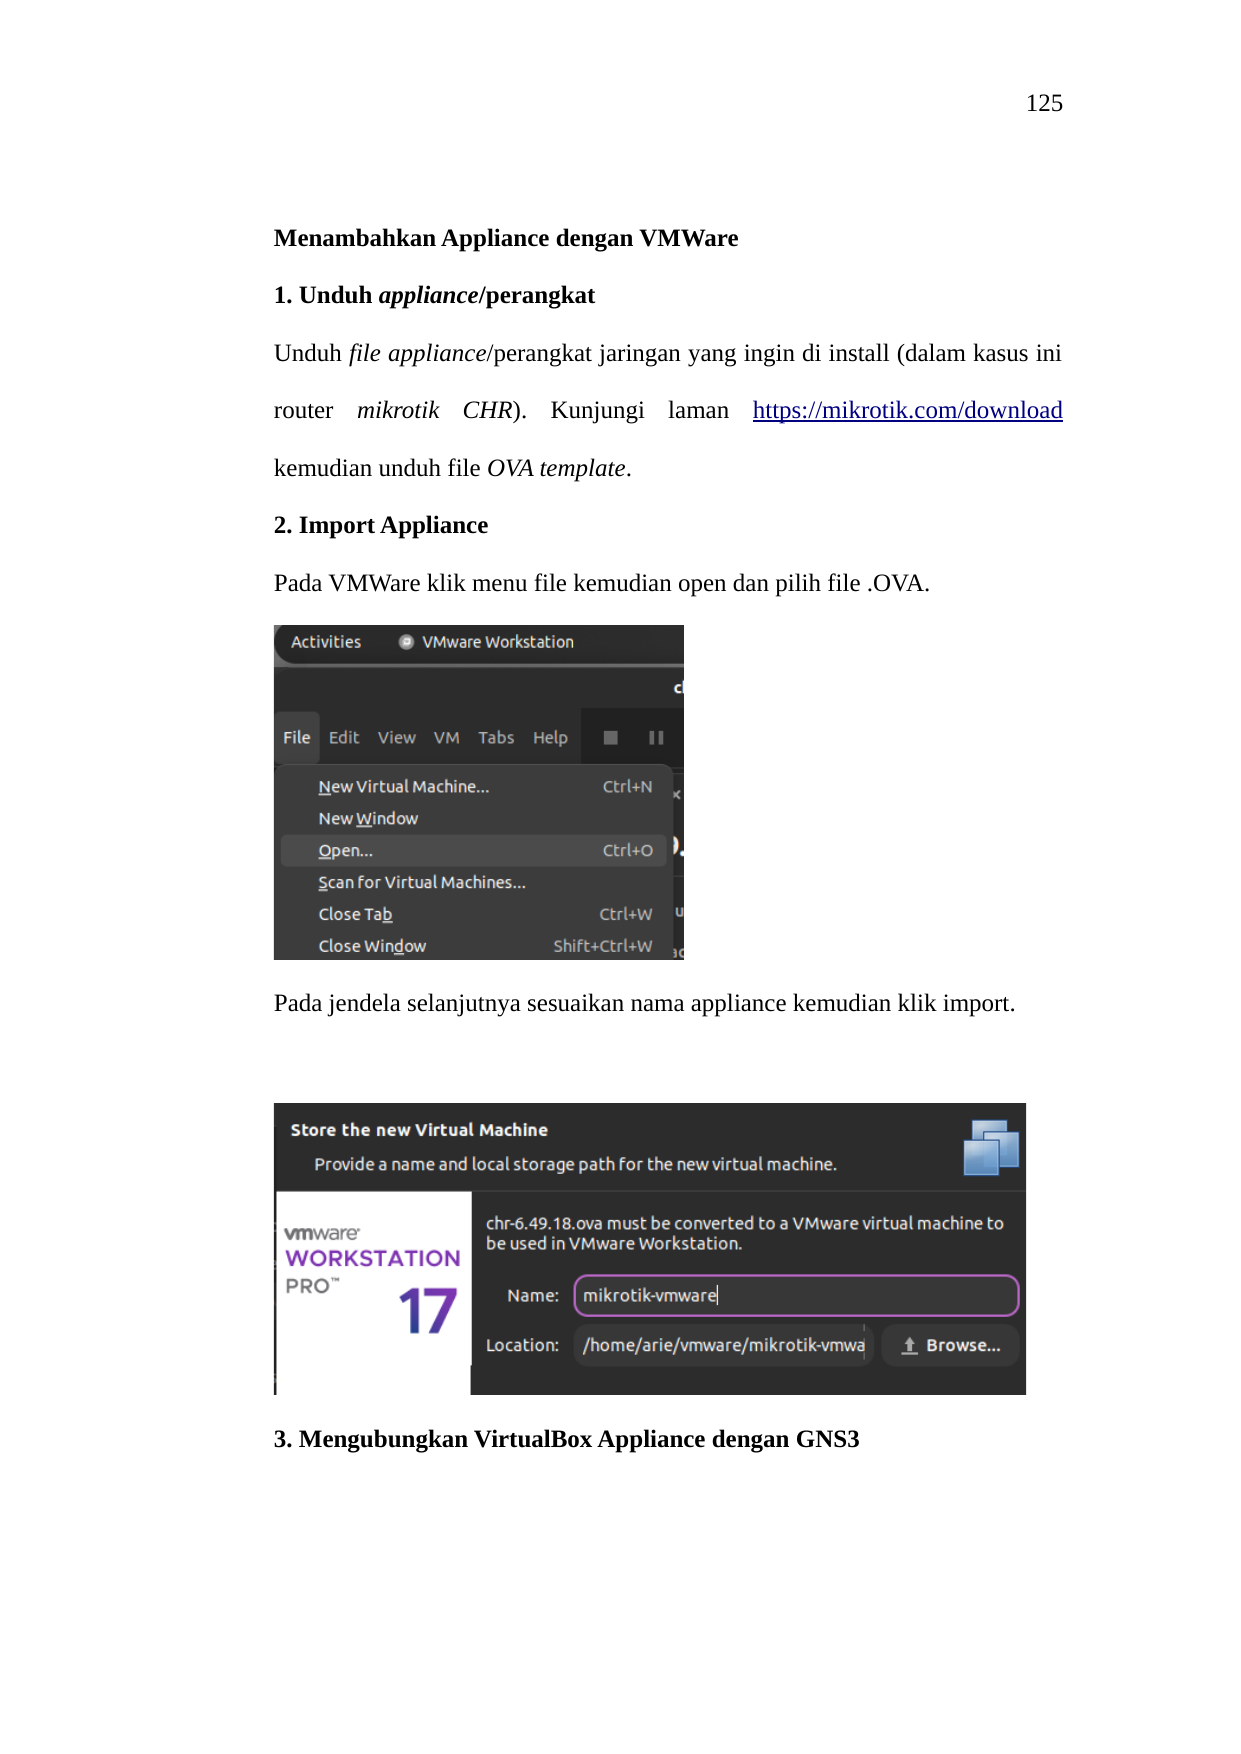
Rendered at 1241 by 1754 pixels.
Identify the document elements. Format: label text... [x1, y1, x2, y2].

list Pada jendela selanjutnya sesuaikan nama appliance kemudian klik import. [236, 988, 1063, 1017]
list 2. Import Appliance [236, 510, 1063, 539]
list Menambahkan Appliance dengan VMWare [236, 223, 1063, 252]
list Unduh file appliance/perangkat jaringan yang ingin di install (dalam kasus ini router mikrotik CHR). Kunjungi laman https://mikrotik.com/download kemudian unduh file OVA template. [236, 338, 1063, 482]
picture [273, 625, 684, 960]
list Pada VMWare klik menu file kemudian open dan pilih file .OVA. [236, 568, 1063, 597]
picture [273, 1103, 1027, 1395]
list 3. Mengubungkan VirtualBox Appliance dengan GNS3 [236, 1424, 1063, 1452]
list 1. Unduh appliance/perangkat [236, 280, 1063, 309]
